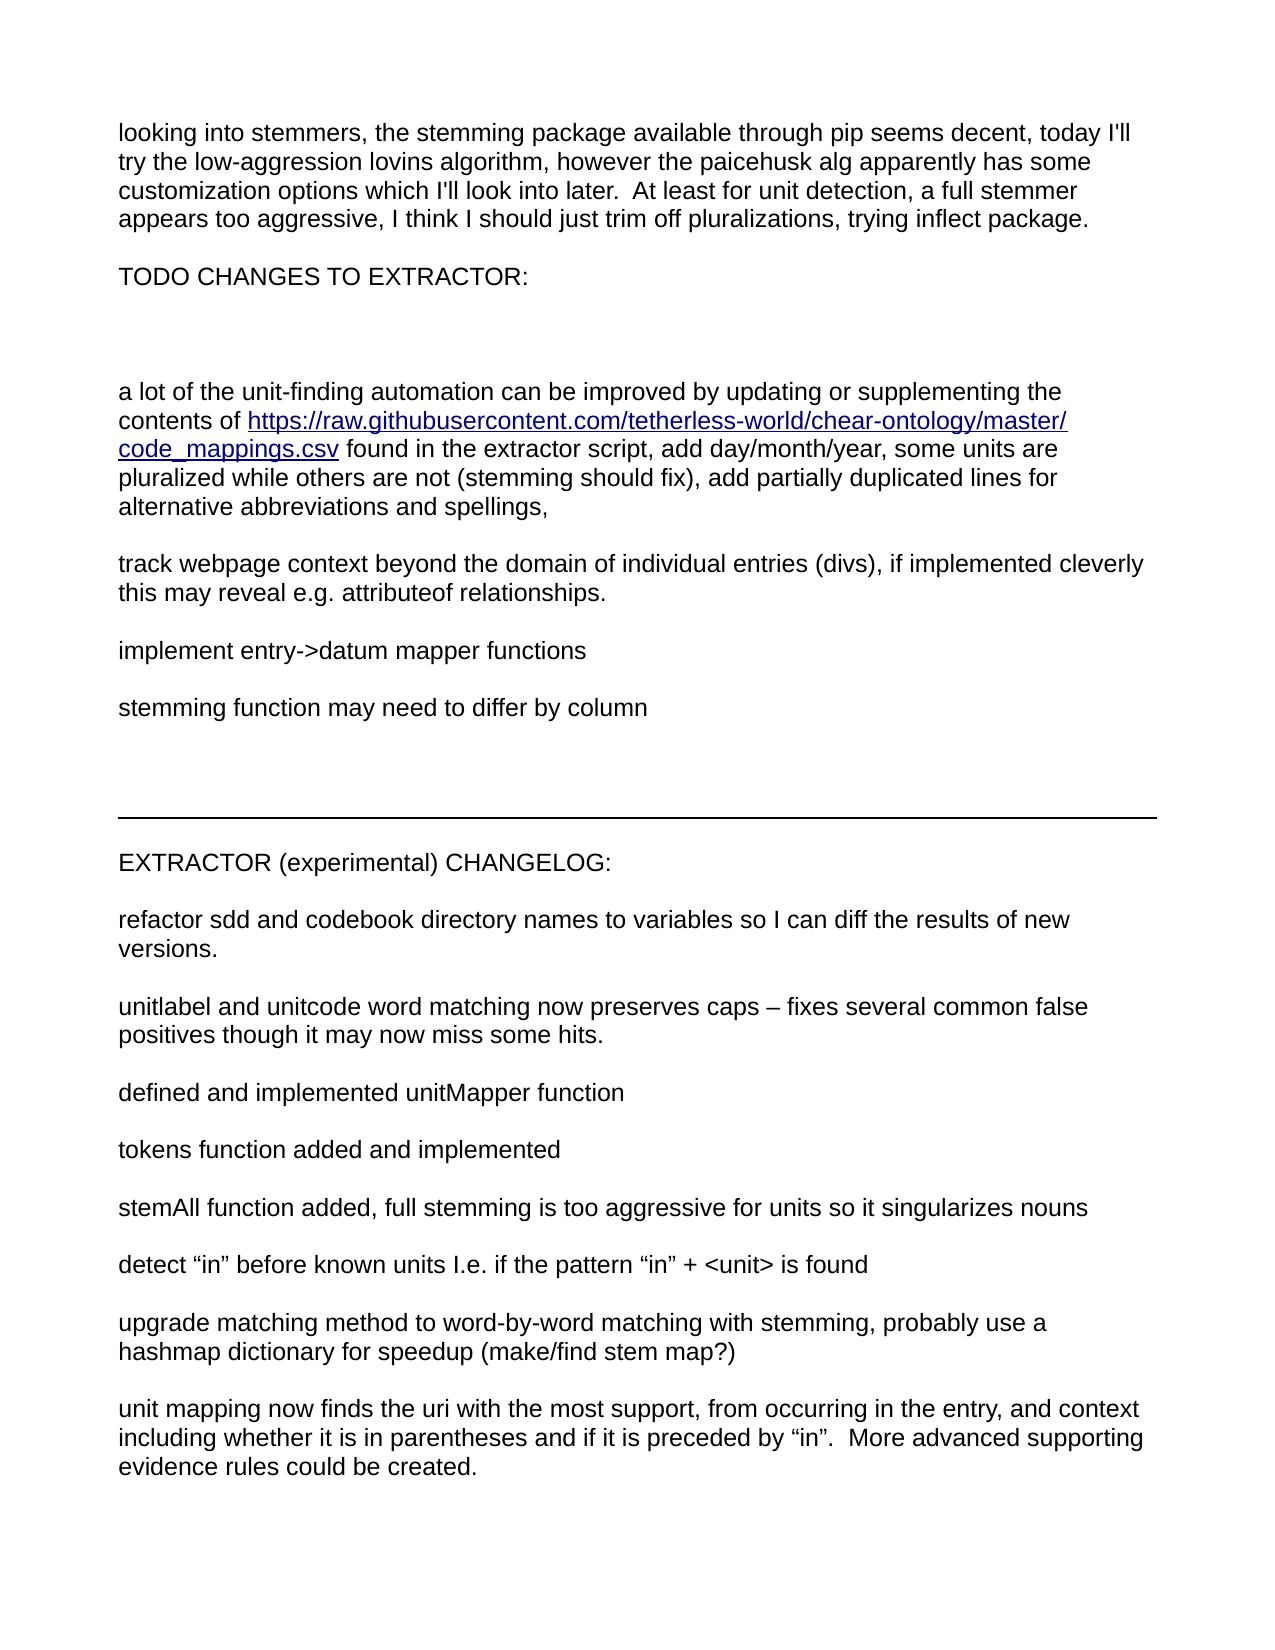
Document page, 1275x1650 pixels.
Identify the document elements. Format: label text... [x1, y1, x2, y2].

text implement entry->datum mapper functions [118, 636, 1157, 664]
text detect “in” before known units I.e. if the pattern “in” + <unit> is found [118, 1250, 1157, 1279]
text TODO CHANGES TO EXTRACTOR: [118, 262, 1157, 291]
text refactor sdd and codebook directory names to variables so I can diff the results of new versions. [118, 905, 1157, 963]
text stemAll function added, full stemming is too aggressive for units so it singularizes nouns [118, 1193, 1157, 1221]
text EXTRACTOR (experimental) CHANGELOG: [118, 848, 1157, 876]
text defined and implemented unitMapper function [118, 1078, 1157, 1106]
text looking into stemmers, the stemming package available through pip seems decent, today I'll try the low-aggression lovins algorithm, however the paicehusk alg apparently has some customization options which I'll look into later. At least for unit detection, a full stemmer appears too aggressive, I think I should just trim off pluralizations, trying inflect package. [118, 118, 1157, 233]
text stemming function may need to differ by column [118, 693, 1157, 722]
text tokens function added and implemented [118, 1135, 1157, 1164]
text a lot of the unit-finding automation can be improved by updating or supplementing the contents of https://raw.githubusercontent.com/tetherless-world/chear-ontology/master/code_mappings.csv found in the extractor script, add day/month/year, some units are pluralized while others are not (stemming should fix), add partially duplicated lines for alternative abbreviations and spellings, [118, 377, 1157, 521]
text upgrade matching method to word-by-word matching with stemming, probably use a hashmap dictionary for speedup (make/find stem map?) [118, 1308, 1157, 1365]
text unit mapping now finds the uri with the most support, from occurring in the entry, and context including whether it is in parentheses and if it is preceded by “in”. More advanced supporting evidence rules could be created. [118, 1394, 1157, 1480]
text track webpage context beyond the domain of individual entries (divs), if implemented cleverly this may reveal e.g. attributeof relationships. [118, 549, 1157, 607]
text unitlabel and unitcode word matching now preserves caps – fixes several common false positives though it may now miss some hits. [118, 991, 1157, 1049]
